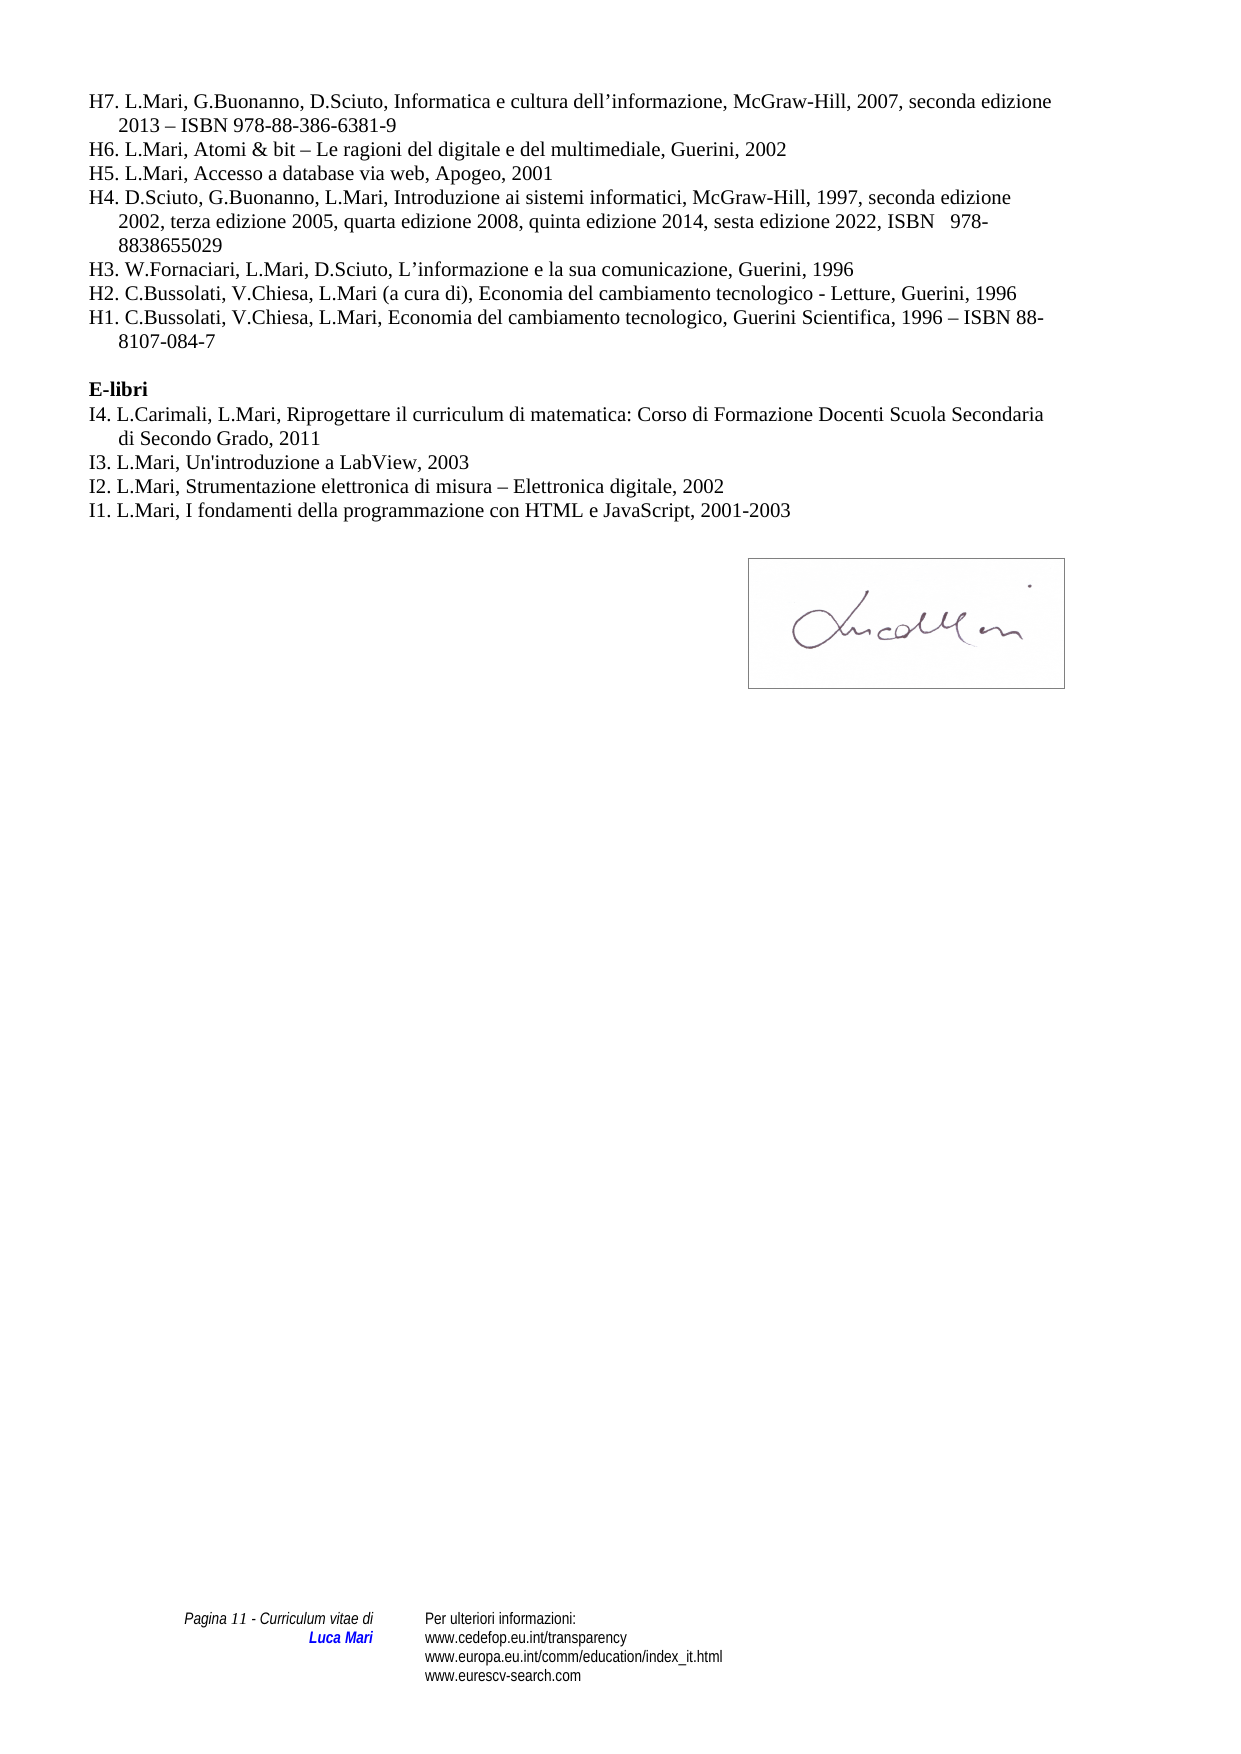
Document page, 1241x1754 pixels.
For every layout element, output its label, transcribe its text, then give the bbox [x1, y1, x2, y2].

text H2. C.Bussolati, V.Chiesa, L.Mari (a cura di), Economia del cambiamento tecnologico - Letture, Guerini, 1996 [89, 281, 1053, 305]
picture [749, 559, 1064, 688]
text H1. C.Bussolati, V.Chiesa, L.Mari, Economia del cambiamento tecnologico, Guerini Scientifica, 1996 – ISBN 88-8107-084-7 [89, 305, 1053, 353]
text E-libri [89, 377, 1053, 401]
text I1. L.Mari, I fondamenti della programmazione con HTML e JavaScript, 2001-2003 [89, 498, 1053, 522]
text H5. L.Mari, Accesso a database via web, Apogeo, 2001 [89, 161, 1053, 185]
text I4. L.Carimali, L.Mari, Riprogettare il curriculum di matematica: Corso di Formazione Docenti Scuola Secondaria di Secondo Grado, 2011 [89, 401, 1053, 449]
text I3. L.Mari, Un'introduzione a LabView, 2003 [89, 449, 1053, 474]
text H7. L.Mari, G.Buonanno, D.Sciuto, Informatica e cultura dell’informazione, McGraw-Hill, 2007, seconda edizione 2013 – ISBN 978-88-386-6381-9 [89, 89, 1053, 137]
text I2. L.Mari, Strumentazione elettronica di misura – Elettronica digitale, 2002 [89, 474, 1053, 498]
text H3. W.Fornaciari, L.Mari, D.Sciuto, L’informazione e la sua comunicazione, Guerini, 1996 [89, 257, 1053, 281]
text H6. L.Mari, Atomi & bit – Le ragioni del digitale e del multimediale, Guerini, 2002 [89, 137, 1053, 161]
text H4. D.Sciuto, G.Buonanno, L.Mari, Introduzione ai sistemi informatici, McGraw-Hill, 1997, seconda edizione 2002, terza edizione 2005, quarta edizione 2008, quinta edizione 2014, sesta edizione 2022, ISBN ‎ 978-8838655029 [89, 185, 1053, 257]
